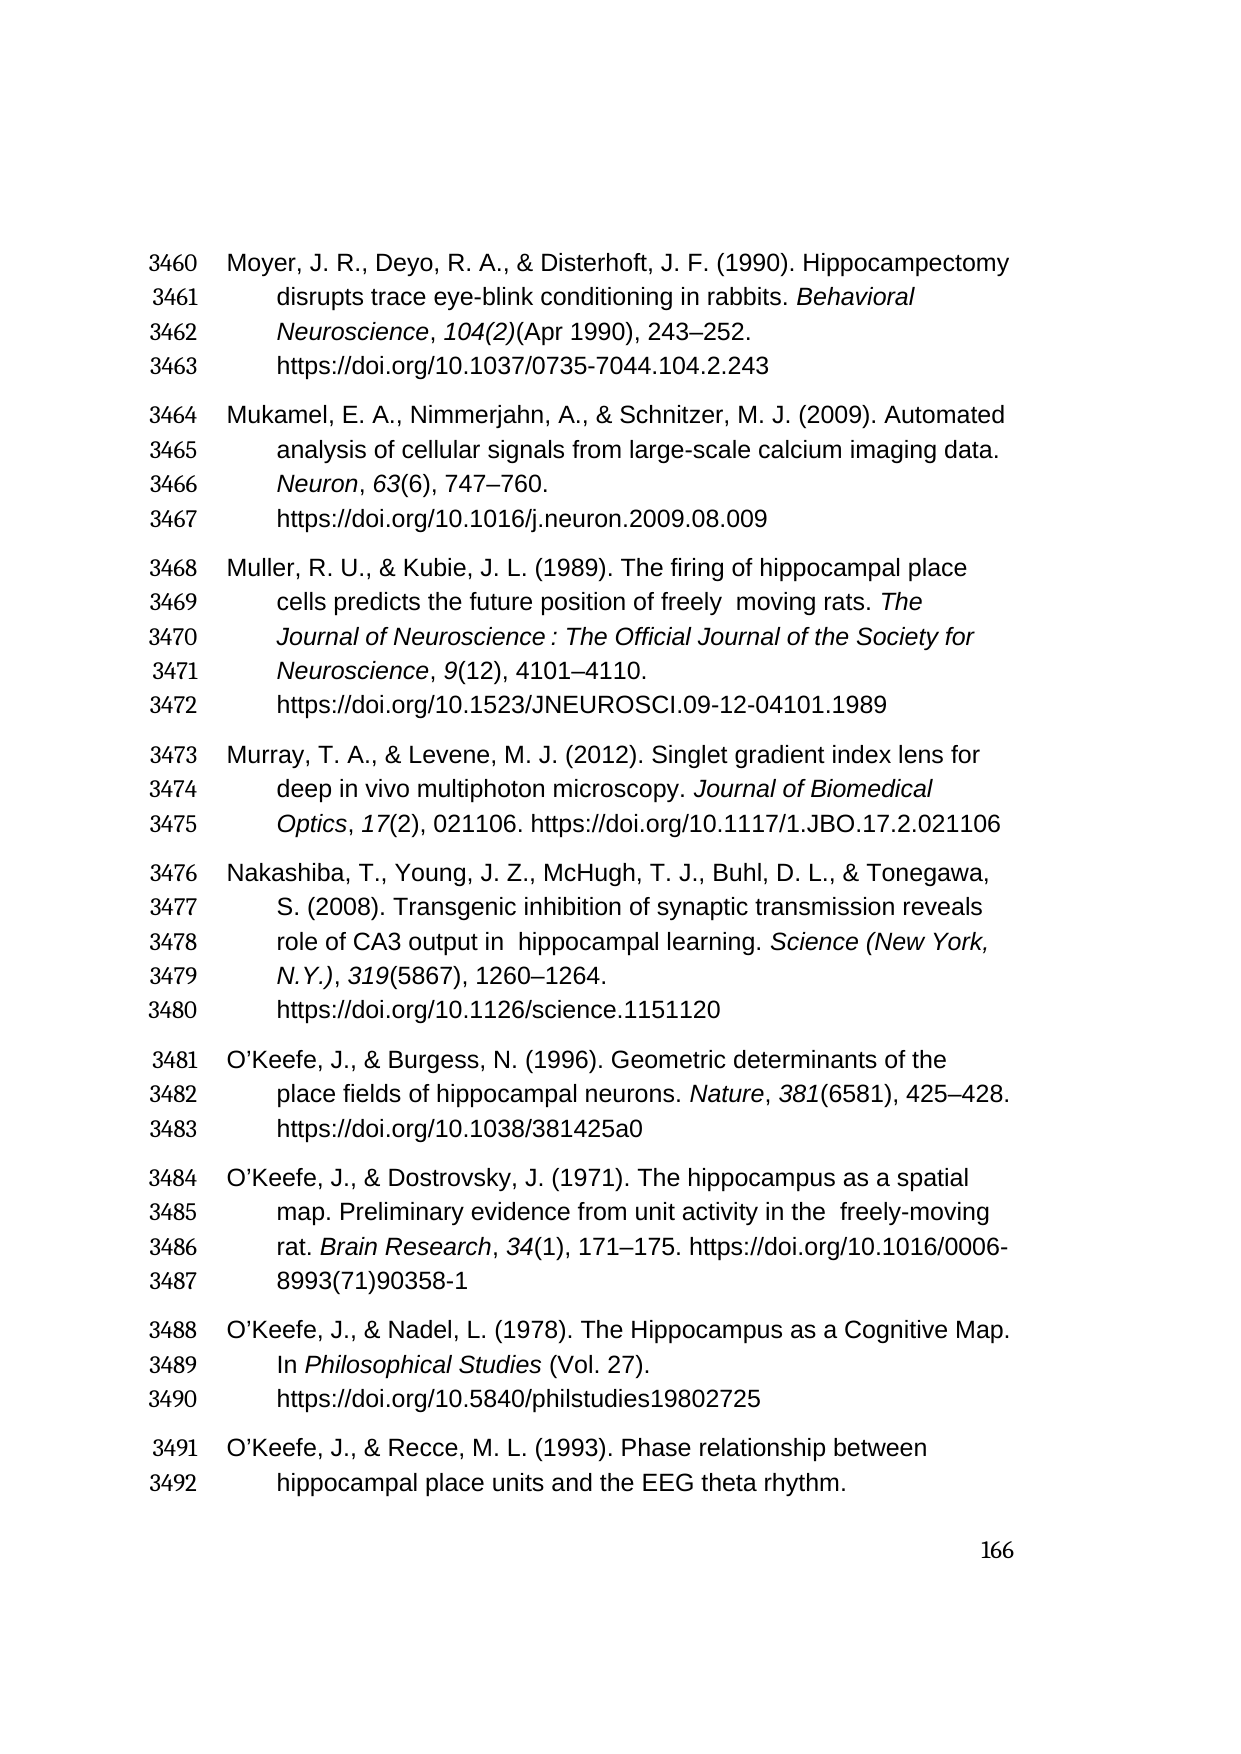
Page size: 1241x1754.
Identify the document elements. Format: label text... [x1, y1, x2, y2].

text O’Keefe, J., & Dostrovsky, J. (1971). The hippocampus as a spatial map. Preliminary evidence from unit activity in the freely-moving rat. Brain Research, 34(1), 171–175. https://doi.org/10.1016/0006-8993(71)90358-1 [226, 1163, 1014, 1295]
text Mukamel, E. A., Nimmerjahn, A., & Schnitzer, M. J. (2009). Automated analysis of cellular signals from large-scale calcium imaging data. Neuron, 63(6), 747–760. https://doi.org/10.1016/j.neuron.2009.08.009 [226, 400, 1014, 532]
text Murray, T. A., & Levene, M. J. (2012). Singlet gradient index lens for deep in vivo multiphoton microscopy. Journal of Biomedical Optics, 17(2), 021106. https://doi.org/10.1117/1.JBO.17.2.021106 [226, 739, 1014, 837]
text Nakashiba, T., Young, J. Z., McHugh, T. J., Buhl, D. L., & Tonegawa, S. (2008). Transgenic inhibition of synaptic transmission reveals role of CA3 output in hippocampal learning. Science (New York, N.Y.), 319(5867), 1260–1264. https://doi.org/10.1126/science.1151120 [226, 858, 1014, 1024]
text O’Keefe, J., & Nadel, L. (1978). The Hippocampus as a Cognitive Map. In Philosophical Studies (Vol. 27). https://doi.org/10.5840/philstudies19802725 [226, 1315, 1014, 1413]
text O’Keefe, J., & Burgess, N. (1996). Geometric determinants of the place fields of hippocampal neurons. Nature, 381(6581), 425–428. https://doi.org/10.1038/381425a0 [226, 1044, 1014, 1142]
text O’Keefe, J., & Recce, M. L. (1993). Phase relationship between hippocampal place units and the EEG theta rhythm. [226, 1433, 1014, 1496]
text Muller, R. U., & Kubie, J. L. (1989). The firing of hippocampal place cells predicts the future position of freely moving rats. The Journal of Neuroscience : The Official Journal of the Society for Neuroscience, 9(12), 4101–4110. https://doi.org/10.1523/JNEUROSCI.09-12-04101.1989 [226, 553, 1014, 719]
text Moyer, J. R., Deyo, R. A., & Disterhoft, J. F. (1990). Hippocampectomy disrupts trace eye-blink conditioning in rabbits. Behavioral Neuroscience, 104(2)(Apr 1990), 243–252. https://doi.org/10.1037/0735-7044.104.2.243 [226, 248, 1014, 380]
